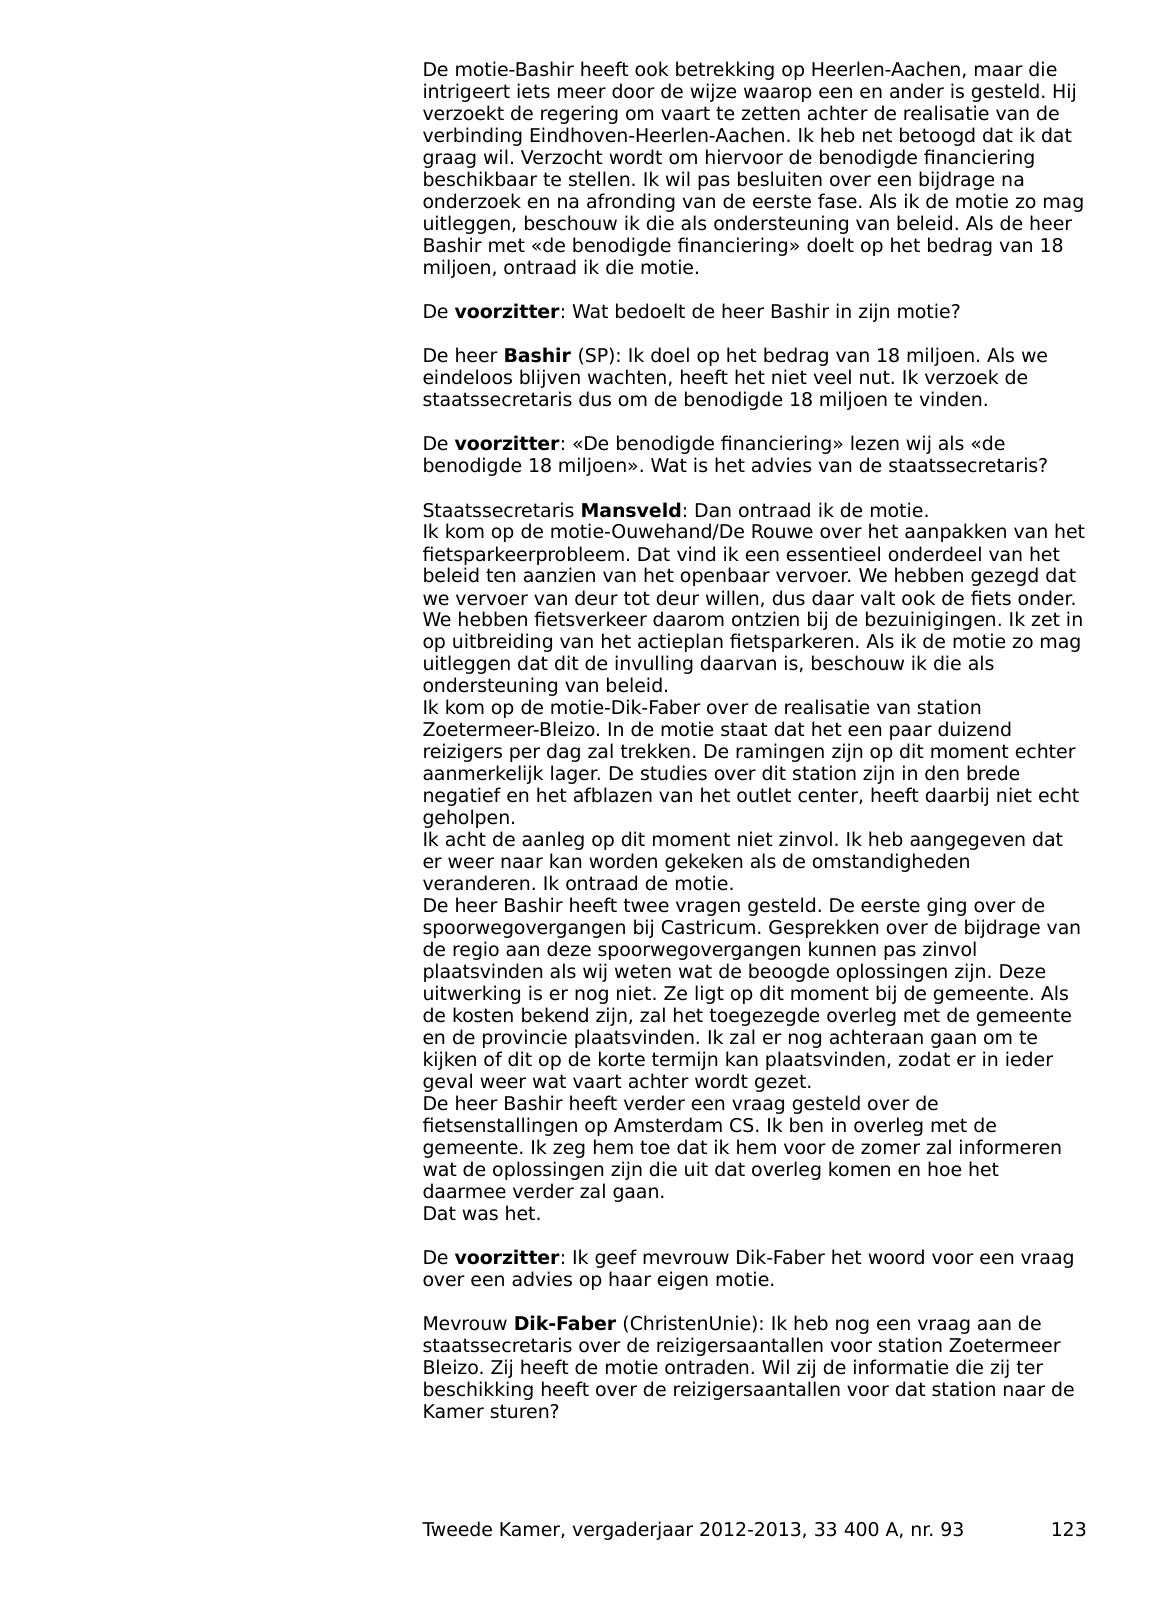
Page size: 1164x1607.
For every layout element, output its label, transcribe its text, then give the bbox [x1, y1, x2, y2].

text Mevrouw Dik-Faber (ChristenUnie): Ik heb nog een vraag aan de staatssecretaris over de reizigersaantallen voor station Zoetermeer Bleizo. Zij heeft de motie ontraden. Wil zij de informatie die zij ter beschikking heeft over de reizigersaantallen voor dat station naar de Kamer sturen? [422, 1313, 1087, 1423]
text De voorzitter: Wat bedoelt de heer Bashir in zijn motie? [422, 301, 1087, 323]
text Ik acht de aanleg op dit moment niet zinvol. Ik heb aangegeven dat er weer naar kan worden gekeken als de omstandigheden veranderen. Ik ontraad de motie. [422, 829, 1087, 895]
text De voorzitter: Ik geef mevrouw Dik-Faber het woord voor een vraag over een advies op haar eigen motie. [422, 1247, 1087, 1291]
text Ik kom op de motie-Ouwehand/De Rouwe over het aanpakken van het fietsparkeerprobleem. Dat vind ik een essentieel onderdeel van het beleid ten aanzien van het openbaar vervoer. We hebben gezegd dat we vervoer van deur tot deur willen, dus daar valt ook de fiets onder. We hebben fietsverkeer daarom ontzien bij de bezuinigingen. Ik zet in op uitbreiding van het actieplan fietsparkeren. Als ik de motie zo mag uitleggen dat dit de invulling daarvan is, beschouw ik die als ondersteuning van beleid. [422, 521, 1087, 697]
text Ik kom op de motie-Dik-Faber over de realisatie van station Zoetermeer-Bleizo. In de motie staat dat het een paar duizend reizigers per dag zal trekken. De ramingen zijn op dit moment echter aanmerkelijk lager. De studies over dit station zijn in den brede negatief en het afblazen van het outlet center, heeft daarbij niet echt geholpen. [422, 697, 1087, 829]
text Dat was het. [422, 1203, 1087, 1225]
text De heer Bashir heeft twee vragen gesteld. De eerste ging over de spoorwegovergangen bij Castricum. Gesprekken over de bijdrage van de regio aan deze spoorwegovergangen kunnen pas zinvol plaatsvinden als wij weten wat de beoogde oplossingen zijn. Deze uitwerking is er nog niet. Ze ligt op dit moment bij de gemeente. Als de kosten bekend zijn, zal het toegezegde overleg met de gemeente en de provincie plaatsvinden. Ik zal er nog achteraan gaan om te kijken of dit op de korte termijn kan plaatsvinden, zodat er in ieder geval weer wat vaart achter wordt gezet. [422, 895, 1087, 1093]
text De heer Bashir heeft verder een vraag gesteld over de fietsenstallingen op Amsterdam CS. Ik ben in overleg met de gemeente. Ik zeg hem toe dat ik hem voor de zomer zal informeren wat de oplossingen zijn die uit dat overleg komen en hoe het daarmee verder zal gaan. [422, 1093, 1087, 1203]
text De motie-Bashir heeft ook betrekking op Heerlen-Aachen, maar die intrigeert iets meer door de wijze waarop een en ander is gesteld. Hij verzoekt de regering om vaart te zetten achter de realisatie van de verbinding Eindhoven-Heerlen-Aachen. Ik heb net betoogd dat ik dat graag wil. Verzocht wordt om hiervoor de benodigde financiering beschikbaar te stellen. Ik wil pas besluiten over een bijdrage na onderzoek en na afronding van de eerste fase. Als ik de motie zo mag uitleggen, beschouw ik die als ondersteuning van beleid. Als de heer Bashir met «de benodigde financiering» doelt op het bedrag van 18 miljoen, ontraad ik die motie. [422, 59, 1087, 279]
text De voorzitter: «De benodigde financiering» lezen wij als «de benodigde 18 miljoen». Wat is het advies van de staatssecretaris? [422, 433, 1087, 477]
text Staatssecretaris Mansveld: Dan ontraad ik de motie. [422, 499, 1087, 521]
text De heer Bashir (SP): Ik doel op het bedrag van 18 miljoen. Als we eindeloos blijven wachten, heeft het niet veel nut. Ik verzoek de staatssecretaris dus om de benodigde 18 miljoen te vinden. [422, 345, 1087, 411]
